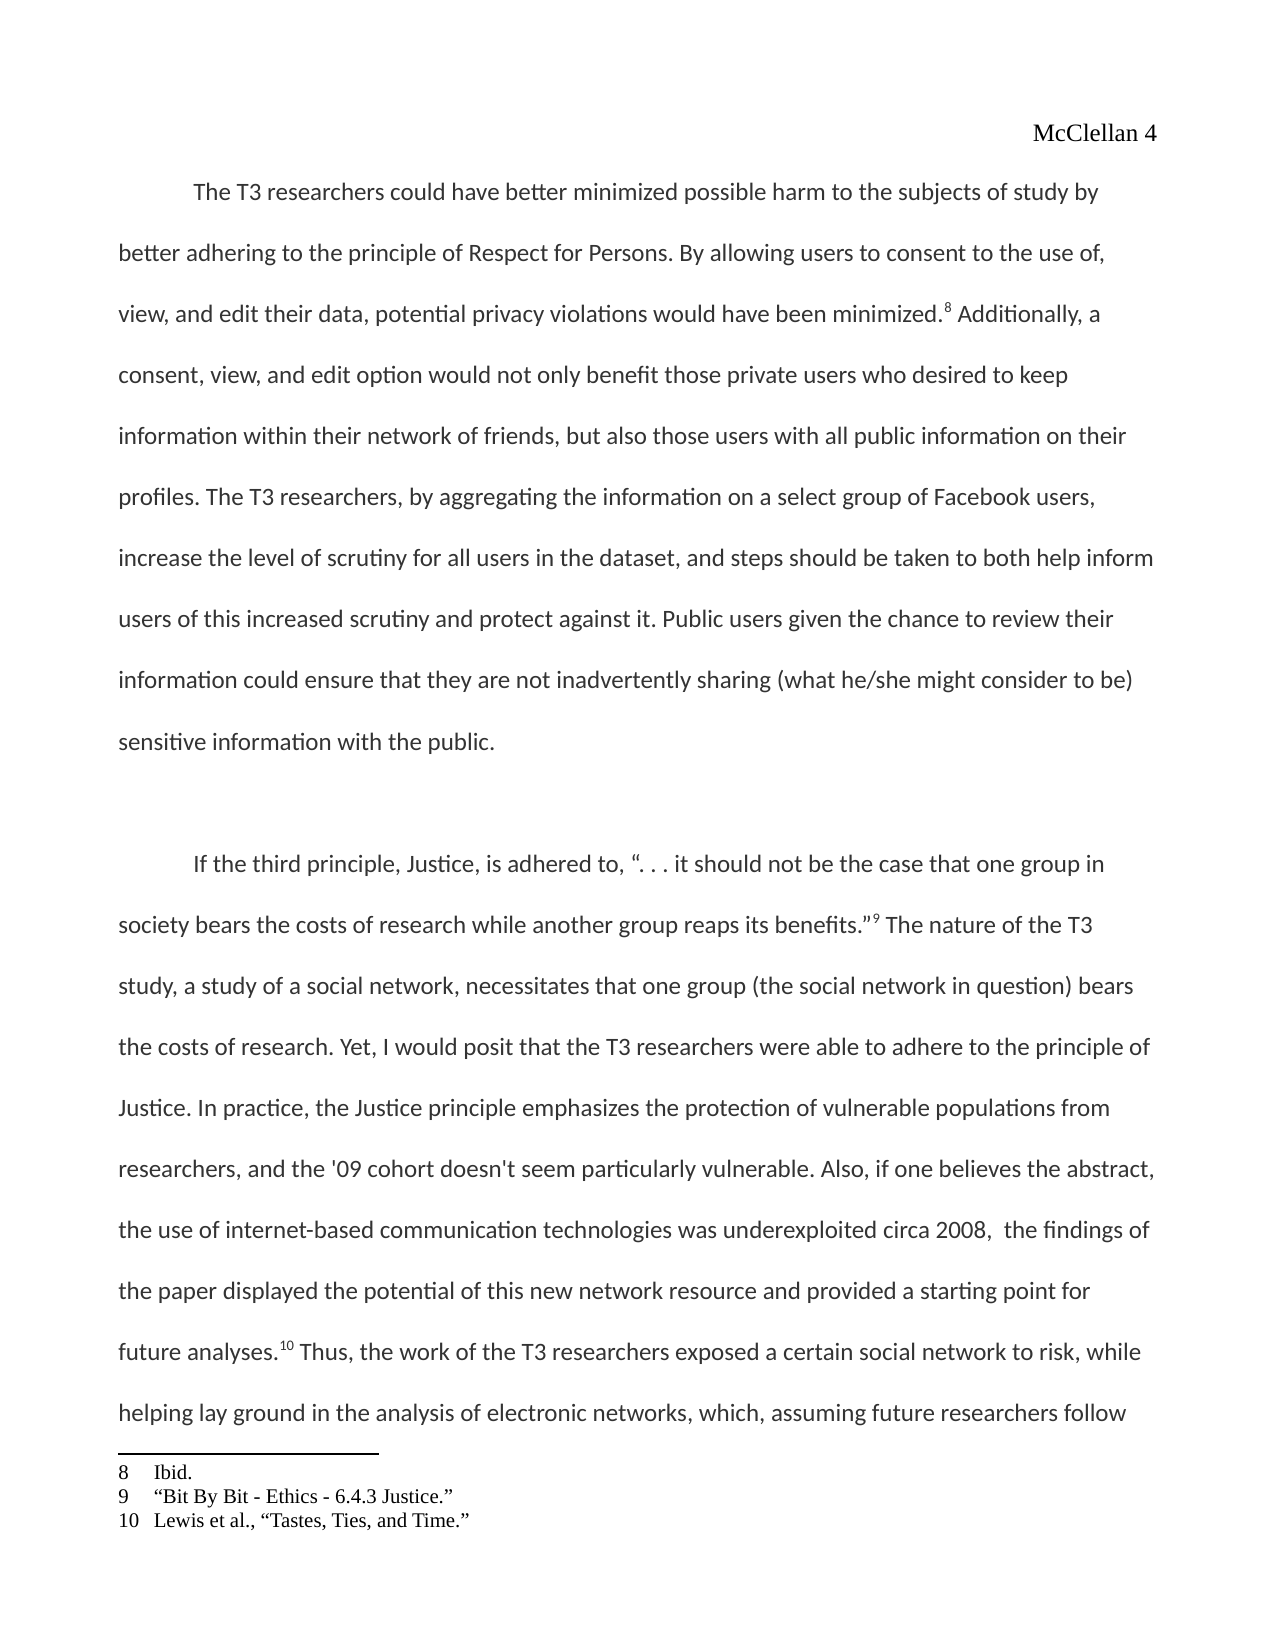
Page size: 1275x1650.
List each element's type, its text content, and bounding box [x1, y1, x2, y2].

text If the third principle, Justice, is adhered to, “. . . it should not be the case that one group in society bears the costs of research while another group reaps its benefits.” The nature of the T3 study, a study of a social network, necessitates that one group (the social network in question) bears the costs of research. Yet, I would posit that the T3 researchers were able to adhere to the principle of Justice. In practice, the Justice principle emphasizes the protection of vulnerable populations from researchers, and the '09 cohort doesn't seem particularly vulnerable. Also, if one believes the abstract, the use of internet-based communication technologies was underexploited circa 2008, the findings of the paper displayed the potential of this new network resource and provided a starting point for future analyses. Thus, the work of the T3 researchers exposed a certain social network to risk, while helping lay ground in the analysis of electronic networks, which, assuming future researchers follow [118, 848, 1157, 1428]
text The T3 researchers could have better minimized possible harm to the subjects of study by better adhering to the principle of Respect for Persons. By allowing users to consent to the use of, view, and edit their data, potential privacy violations would have been minimized. Additionally, a consent, view, and edit option would not only benefit those private users who desired to keep information within their network of friends, but also those users with all public information on their profiles. The T3 researchers, by aggregating the information on a select group of Facebook users, increase the level of scrutiny for all users in the dataset, and steps should be taken to both help inform users of this increased scrutiny and protect against it. Public users given the chance to review their information could ensure that they are not inadvertently sharing (what he/she might consider to be) sensitive information with the public. [118, 176, 1157, 756]
text “Bit By Bit - Ethics - 6.4.3 Justice.” [118, 1484, 1157, 1508]
text Lewis et al., “Tastes, Ties, and Time.” [118, 1508, 1157, 1532]
text Ibid. [118, 1460, 1157, 1484]
